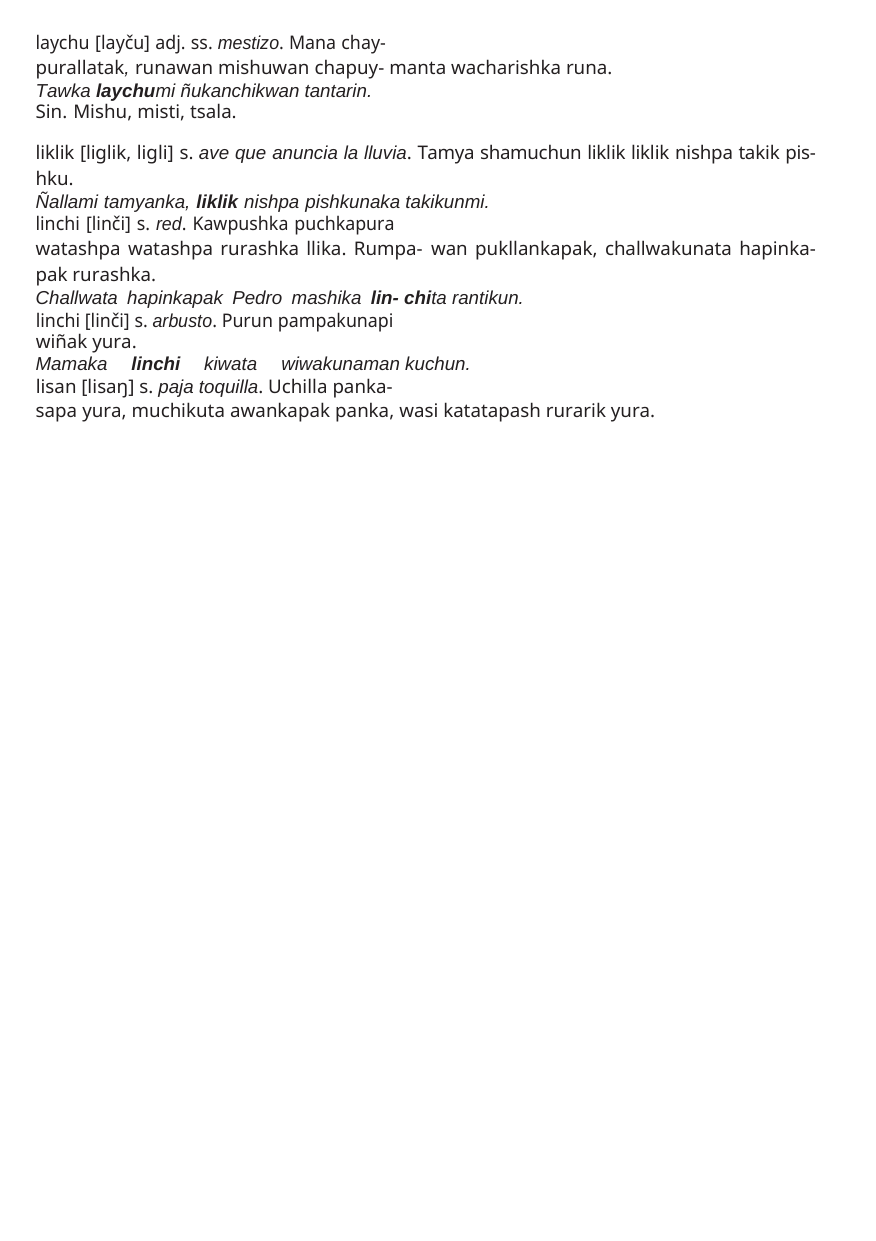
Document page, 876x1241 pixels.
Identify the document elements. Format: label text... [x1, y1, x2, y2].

text laychu [layču] adj. ss. mestizo. Mana chay- [35, 31, 856, 54]
text lisan [lisaŋ] s. paja toquilla. Uchilla panka- [36, 375, 856, 398]
text Mamaka linchi kiwata wiwakunaman kuchun. [35, 353, 816, 374]
text purallatak, runawan mishuwan chapuy- manta wacharishka runa. [35, 54, 816, 80]
text liklik [liglik, ligli] s. ave que anuncia la lluvia. Tamya shamuchun liklik liklik nishpa takik pis- hku. [35, 139, 816, 190]
text Sin. Mishu, misti, tsala. [35, 102, 856, 123]
text wiñak yura. [36, 332, 856, 353]
text linchi [linči] s. arbusto. Purun pampakunapi [36, 308, 856, 332]
text linchi [linči] s. red. Kawpushka puchkapura [35, 212, 856, 235]
text watashpa watashpa rurashka llika. Rumpa- wan pukllankapak, challwakunata hapinka- pak rurashka. [35, 235, 816, 287]
text sapa yura, muchikuta awankapak panka, wasi katatapash rurarik yura. [35, 398, 816, 423]
text Challwata hapinkapak Pedro mashika lin- chita rantikun. [35, 287, 817, 308]
text Tawka laychumi ñukanchikwan tantarin. [35, 80, 856, 102]
text Ñallami tamyanka, liklik nishpa pishkunaka takikunmi. [35, 190, 818, 212]
